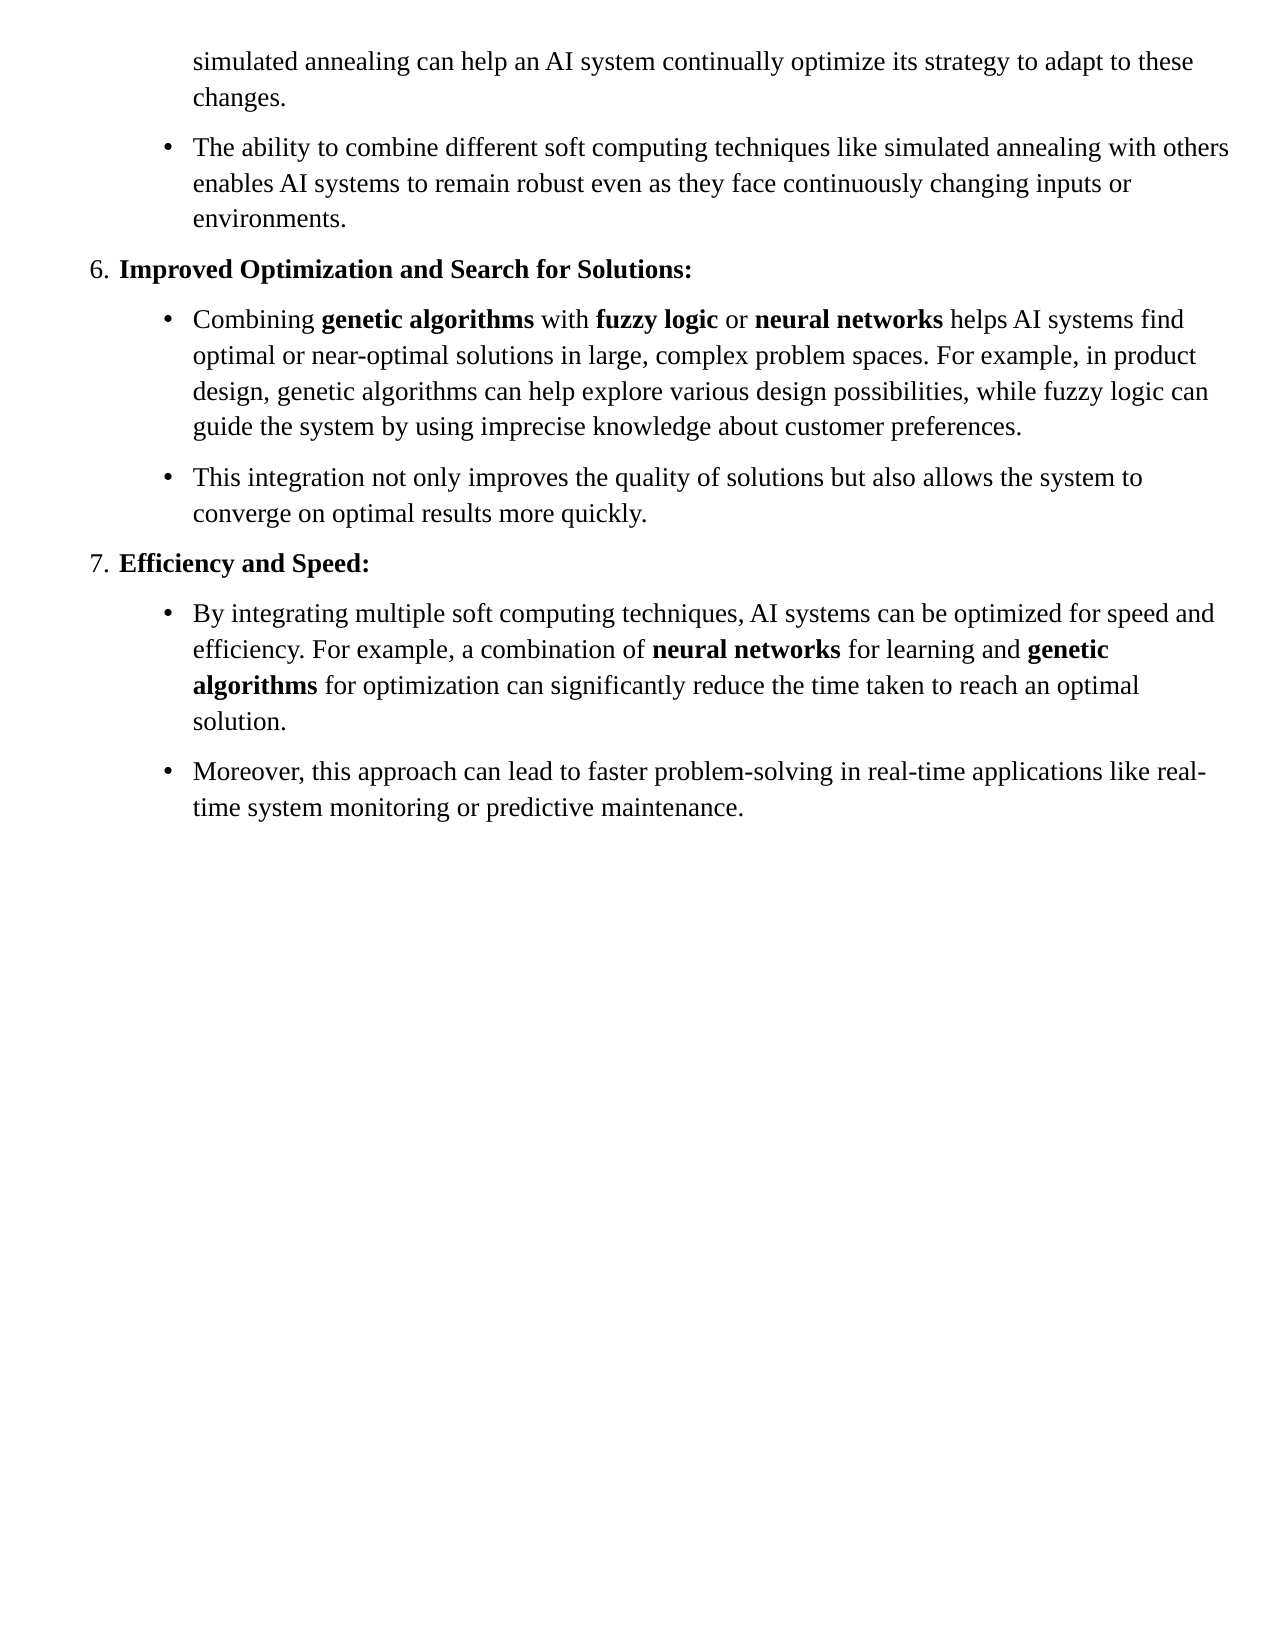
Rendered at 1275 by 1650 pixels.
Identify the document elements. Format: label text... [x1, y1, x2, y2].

list Combining genetic algorithms with fuzzy logic or neural networks helps AI systems find optimal or near-optimal solutions in large, complex problem spaces. For example, in product design, genetic algorithms can help explore various design possibilities, while fuzzy logic can guide the system by using imprecise knowledge about customer preferences. [163, 303, 1230, 442]
list Moreover, this approach can lead to faster problem-solving in real-time applications like real-time system monitoring or predictive maintenance. [163, 755, 1230, 822]
list Efficiency and Speed: [89, 547, 1230, 578]
list The ability to combine different soft computing techniques like simulated annealing with others enables AI systems to remain robust even as they face continuously changing inputs or environments. [163, 131, 1230, 234]
list By integrating multiple soft computing techniques, AI systems can be optimized for speed and efficiency. For example, a combination of neural networks for learning and genetic algorithms for optimization can significantly reduce the time taken to reach an optimal solution. [163, 597, 1230, 736]
list Improved Optimization and Search for Solutions: [89, 253, 1230, 284]
list simulated annealing can help an AI system continually optimize its strategy to adapt to these changes. [163, 45, 1230, 112]
list This integration not only improves the quality of solutions but also allows the system to converge on optimal results more quickly. [163, 461, 1230, 528]
